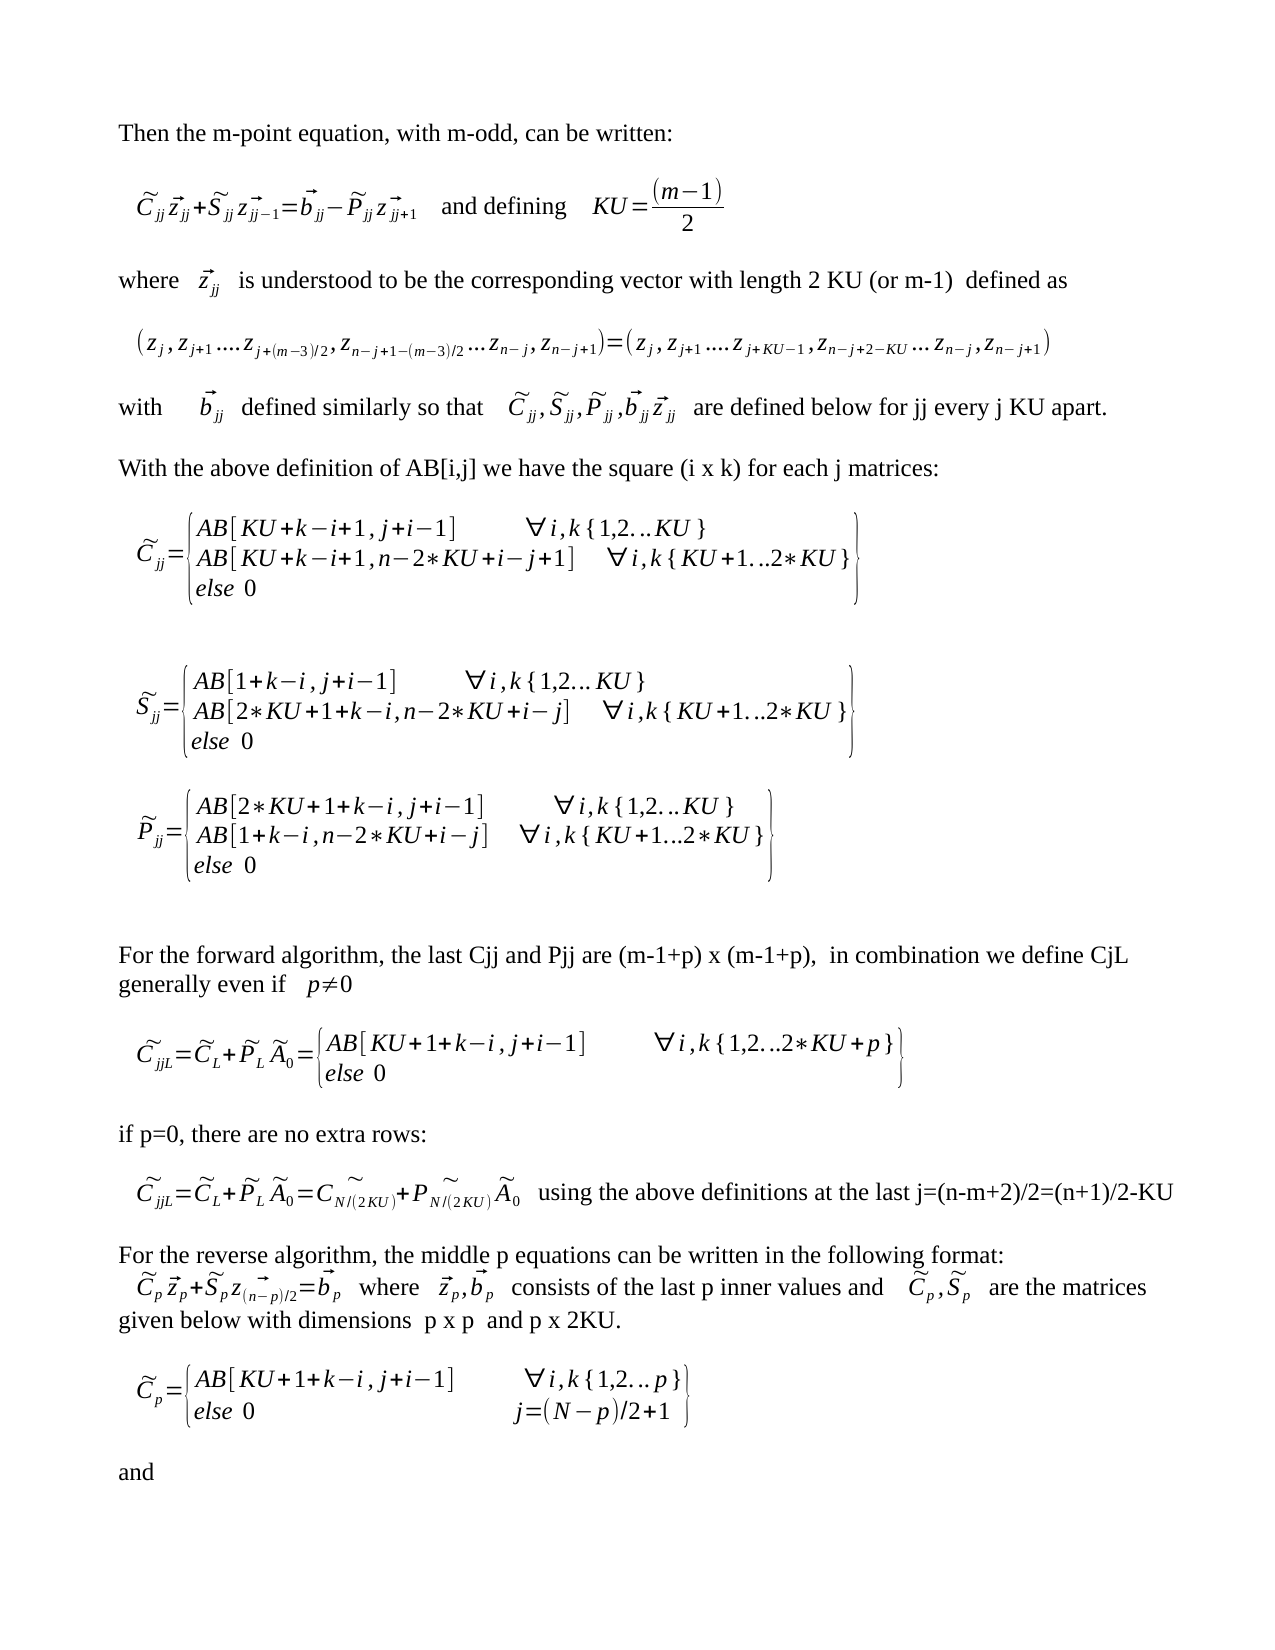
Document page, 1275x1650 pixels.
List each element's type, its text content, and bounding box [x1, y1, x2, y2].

text with defined similarly so that are defined below for jj every j KU apart. [118, 389, 1187, 424]
text Then the m-point equation, with m-odd, can be written: [118, 118, 1187, 147]
text whereis understood to be the corresponding vector with length 2 KU (or m-1) defined as [118, 266, 1187, 298]
text if p=0, there are no extra rows: [118, 1119, 1187, 1147]
text and [118, 1457, 1187, 1486]
text using the above definitions at the last j=(n-m+2)/2=(n+1)/2-KU [118, 1176, 1187, 1211]
text For the reverse algorithm, the middle p equations can be written in the following format:whereconsists of the last p inner values and are the matrices given below with dimensions p x p and p x 2KU. [118, 1240, 1187, 1334]
text For the forward algorithm, the last Cjj and Pjj are (m-1+p) x (m-1+p), in combination we define CjL generally even if [118, 941, 1187, 998]
text and defining [118, 176, 1187, 237]
text With the above definition of AB[i,j] we have the square (i x k) for each j matrices: [118, 453, 1187, 482]
